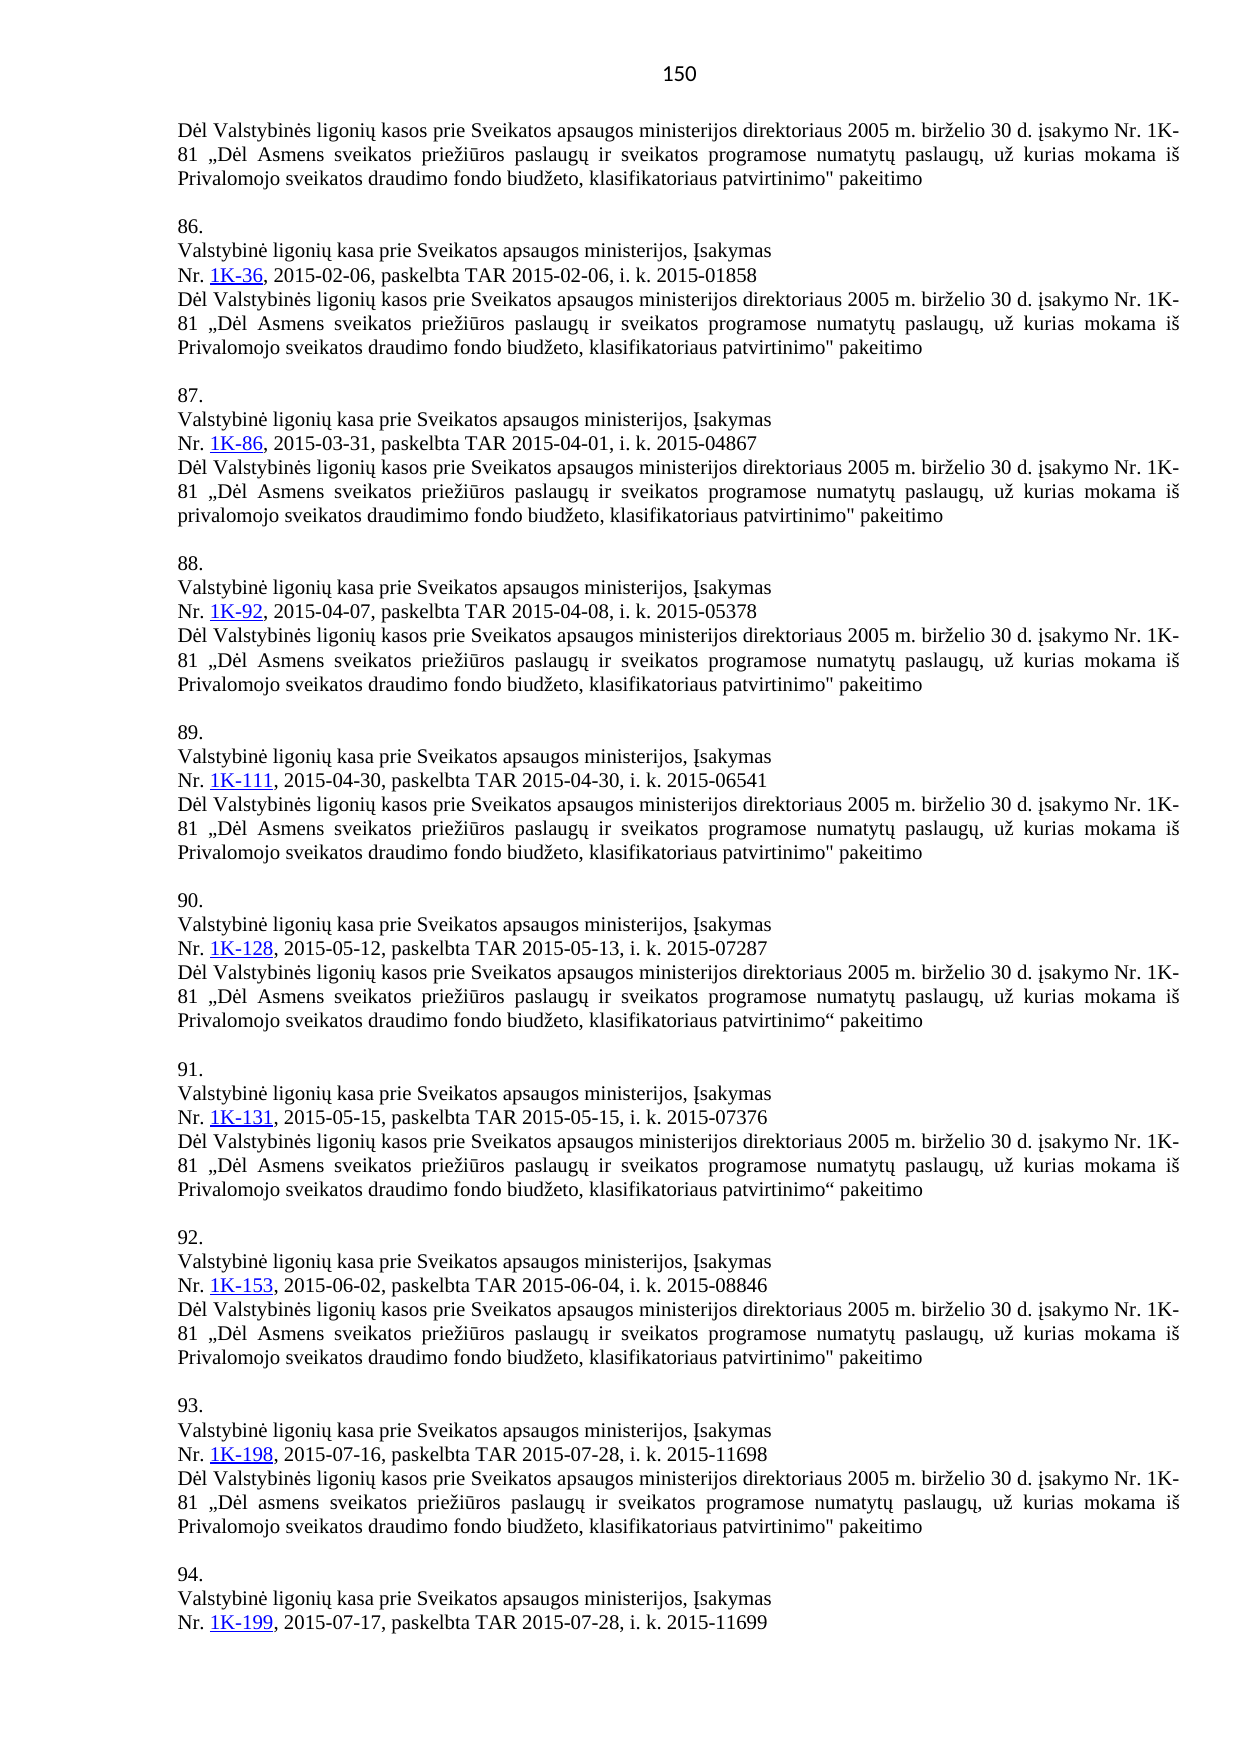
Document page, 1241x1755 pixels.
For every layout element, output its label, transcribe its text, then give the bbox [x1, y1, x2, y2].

text 89. [177, 720, 1181, 744]
text Dėl Valstybinės ligonių kasos prie Sveikatos apsaugos ministerijos direktoriaus 2005 m. birželio 30 d. įsakymo Nr. 1K-81 „Dėl Asmens sveikatos priežiūros paslaugų ir sveikatos programose numatytų paslaugų, už kurias mokama iš privalomojo sveikatos draudimimo fondo biudžeto, klasifikatoriaus patvirtinimo" pakeitimo [177, 455, 1181, 527]
text Dėl Valstybinės ligonių kasos prie Sveikatos apsaugos ministerijos direktoriaus 2005 m. birželio 30 d. įsakymo Nr. 1K-81 „Dėl Asmens sveikatos priežiūros paslaugų ir sveikatos programose numatytų paslaugų, už kurias mokama iš Privalomojo sveikatos draudimo fondo biudžeto, klasifikatoriaus patvirtinimo“ pakeitimo [177, 960, 1181, 1032]
text Valstybinė ligonių kasa prie Sveikatos apsaugos ministerijos, Įsakymas [177, 238, 1181, 262]
text 93. [177, 1393, 1181, 1417]
text Dėl Valstybinės ligonių kasos prie Sveikatos apsaugos ministerijos direktoriaus 2005 m. birželio 30 d. įsakymo Nr. 1K-81 „Dėl asmens sveikatos priežiūros paslaugų ir sveikatos programose numatytų paslaugų, už kurias mokama iš Privalomojo sveikatos draudimo fondo biudžeto, klasifikatoriaus patvirtinimo" pakeitimo [177, 1466, 1181, 1538]
text Valstybinė ligonių kasa prie Sveikatos apsaugos ministerijos, Įsakymas [177, 1249, 1181, 1273]
text Valstybinė ligonių kasa prie Sveikatos apsaugos ministerijos, Įsakymas [177, 1417, 1181, 1442]
text 90. [177, 888, 1181, 912]
text Nr. 1K-128, 2015-05-12, paskelbta TAR 2015-05-13, i. k. 2015-07287 [177, 936, 1181, 960]
text 86. [177, 214, 1181, 238]
text Nr. 1K-153, 2015-06-02, paskelbta TAR 2015-06-04, i. k. 2015-08846 [177, 1273, 1181, 1297]
text Dėl Valstybinės ligonių kasos prie Sveikatos apsaugos ministerijos direktoriaus 2005 m. birželio 30 d. įsakymo Nr. 1K-81 „Dėl Asmens sveikatos priežiūros paslaugų ir sveikatos programose numatytų paslaugų, už kurias mokama iš Privalomojo sveikatos draudimo fondo biudžeto, klasifikatoriaus patvirtinimo" pakeitimo [177, 792, 1181, 864]
text Nr. 1K-131, 2015-05-15, paskelbta TAR 2015-05-15, i. k. 2015-07376 [177, 1105, 1181, 1129]
text 94. [177, 1562, 1181, 1586]
text 92. [177, 1225, 1181, 1249]
text Valstybinė ligonių kasa prie Sveikatos apsaugos ministerijos, Įsakymas [177, 1081, 1181, 1105]
text Valstybinė ligonių kasa prie Sveikatos apsaugos ministerijos, Įsakymas [177, 1586, 1181, 1610]
text Nr. 1K-86, 2015-03-31, paskelbta TAR 2015-04-01, i. k. 2015-04867 [177, 431, 1181, 455]
text Nr. 1K-111, 2015-04-30, paskelbta TAR 2015-04-30, i. k. 2015-06541 [177, 768, 1181, 792]
text Dėl Valstybinės ligonių kasos prie Sveikatos apsaugos ministerijos direktoriaus 2005 m. birželio 30 d. įsakymo Nr. 1K-81 „Dėl Asmens sveikatos priežiūros paslaugų ir sveikatos programose numatytų paslaugų, už kurias mokama iš Privalomojo sveikatos draudimo fondo biudžeto, klasifikatoriaus patvirtinimo" pakeitimo [177, 287, 1181, 359]
text Dėl Valstybinės ligonių kasos prie Sveikatos apsaugos ministerijos direktoriaus 2005 m. birželio 30 d. įsakymo Nr. 1K-81 „Dėl Asmens sveikatos priežiūros paslaugų ir sveikatos programose numatytų paslaugų, už kurias mokama iš Privalomojo sveikatos draudimo fondo biudžeto, klasifikatoriaus patvirtinimo" pakeitimo [177, 1297, 1181, 1369]
text Valstybinė ligonių kasa prie Sveikatos apsaugos ministerijos, Įsakymas [177, 744, 1181, 768]
text 91. [177, 1057, 1181, 1081]
text Dėl Valstybinės ligonių kasos prie Sveikatos apsaugos ministerijos direktoriaus 2005 m. birželio 30 d. įsakymo Nr. 1K-81 „Dėl Asmens sveikatos priežiūros paslaugų ir sveikatos programose numatytų paslaugų, už kurias mokama iš Privalomojo sveikatos draudimo fondo biudžeto, klasifikatoriaus patvirtinimo“ pakeitimo [177, 1129, 1181, 1201]
text Nr. 1K-36, 2015-02-06, paskelbta TAR 2015-02-06, i. k. 2015-01858 [177, 262, 1181, 287]
text Dėl Valstybinės ligonių kasos prie Sveikatos apsaugos ministerijos direktoriaus 2005 m. birželio 30 d. įsakymo Nr. 1K-81 „Dėl Asmens sveikatos priežiūros paslaugų ir sveikatos programose numatytų paslaugų, už kurias mokama iš Privalomojo sveikatos draudimo fondo biudžeto, klasifikatoriaus patvirtinimo" pakeitimo [177, 623, 1181, 696]
text Valstybinė ligonių kasa prie Sveikatos apsaugos ministerijos, Įsakymas [177, 407, 1181, 431]
text Nr. 1K-92, 2015-04-07, paskelbta TAR 2015-04-08, i. k. 2015-05378 [177, 599, 1181, 623]
text Valstybinė ligonių kasa prie Sveikatos apsaugos ministerijos, Įsakymas [177, 575, 1181, 599]
text 87. [177, 383, 1181, 407]
text Nr. 1K-199, 2015-07-17, paskelbta TAR 2015-07-28, i. k. 2015-11699 [177, 1610, 1181, 1634]
text Valstybinė ligonių kasa prie Sveikatos apsaugos ministerijos, Įsakymas [177, 912, 1181, 936]
text Dėl Valstybinės ligonių kasos prie Sveikatos apsaugos ministerijos direktoriaus 2005 m. birželio 30 d. įsakymo Nr. 1K-81 „Dėl Asmens sveikatos priežiūros paslaugų ir sveikatos programose numatytų paslaugų, už kurias mokama iš Privalomojo sveikatos draudimo fondo biudžeto, klasifikatoriaus patvirtinimo" pakeitimo [177, 118, 1181, 190]
text 88. [177, 551, 1181, 575]
text Nr. 1K-198, 2015-07-16, paskelbta TAR 2015-07-28, i. k. 2015-11698 [177, 1442, 1181, 1466]
